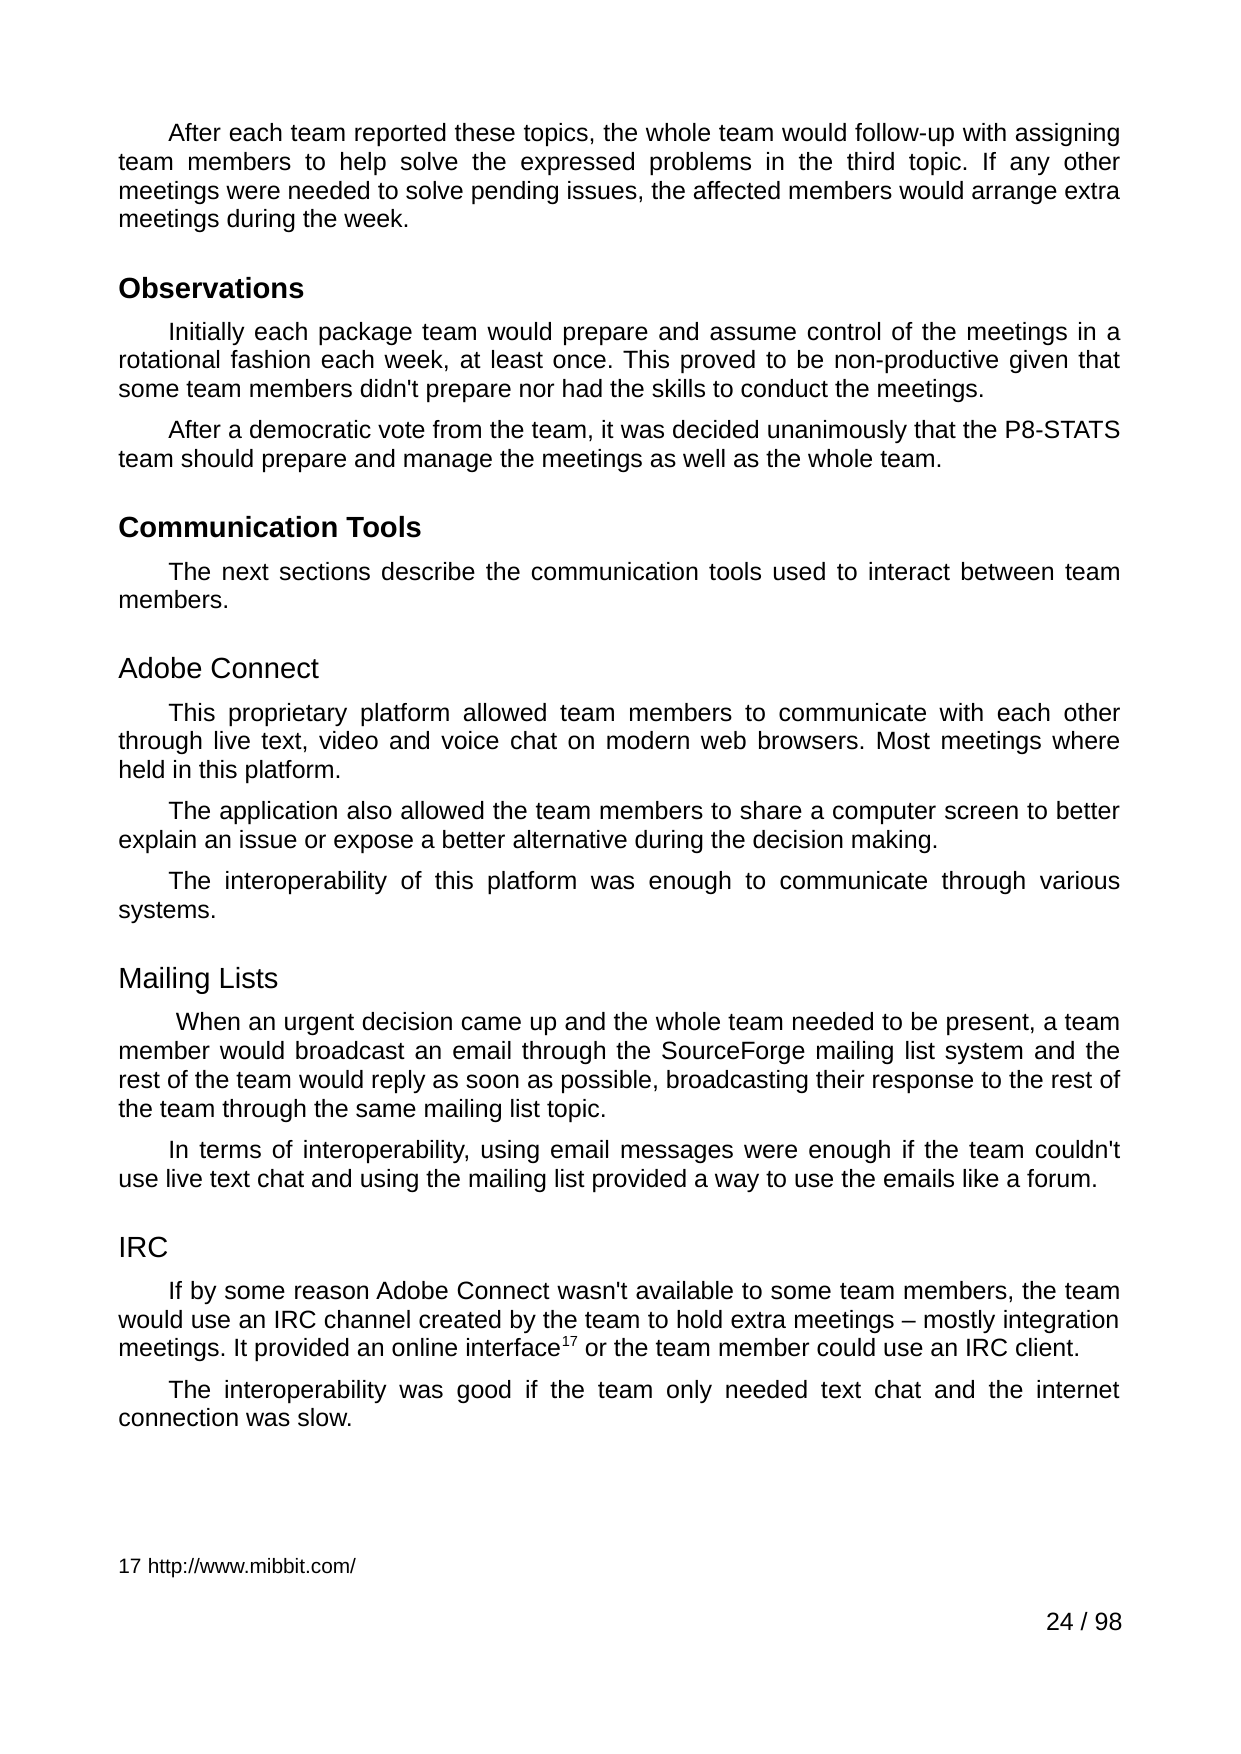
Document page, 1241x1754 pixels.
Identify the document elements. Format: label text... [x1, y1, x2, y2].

text http://www.mibbit.com/ [118, 1554, 1122, 1578]
subtitle Adobe Connect [118, 651, 1122, 685]
text The application also allowed the team members to share a computer screen to better explain an issue or expose a better alternative during the decision making. [118, 796, 1122, 854]
text In terms of interoperability, using email messages were enough if the team couldn't use live text chat and using the mailing list provided a way to use the emails like a forum. [118, 1135, 1122, 1192]
subtitle IRC [118, 1230, 1122, 1263]
text This proprietary platform allowed team members to communicate with each other through live text, video and voice chat on modern web browsers. Most meetings where held in this platform. [118, 697, 1122, 784]
text The interoperability was good if the team only needed text chat and the internet connection was slow. [118, 1374, 1122, 1432]
subtitle Communication Tools [118, 510, 1122, 544]
text After each team reported these topics, the whole team would follow-up with assigning team members to help solve the expressed problems in the third topic. If any other meetings were needed to solve pending issues, the affected members would arrange extra meetings during the week. [118, 118, 1122, 233]
text When an urgent decision came up and the whole team needed to be present, a team member would broadcast an email through the SourceForge mailing list system and the rest of the team would reply as soon as possible, broadcasting their response to the rest of the team through the same mailing list topic. [118, 1007, 1122, 1122]
subtitle Mailing Lists [118, 961, 1122, 995]
text The interoperability of this platform was enough to communicate through various systems. [118, 866, 1122, 924]
text Initially each package team would prepare and assume control of the meetings in a rotational fashion each week, at least once. This proved to be non-productive given that some team members didn't prepare nor had the skills to conduct the meetings. [118, 317, 1122, 403]
text The next sections describe the communication tools used to interact between team members. [118, 556, 1122, 614]
text If by some reason Adobe Connect wasn't available to some team members, the team would use an IRC channel created by the team to hold extra meetings – mostly integration meetings. It provided an online interface or the team member could use an IRC client. [118, 1276, 1122, 1362]
subtitle Observations [118, 271, 1122, 304]
text After a democratic vote from the team, it was decided unanimously that the P8-STATS team should prepare and manage the meetings as well as the whole team. [118, 415, 1122, 473]
